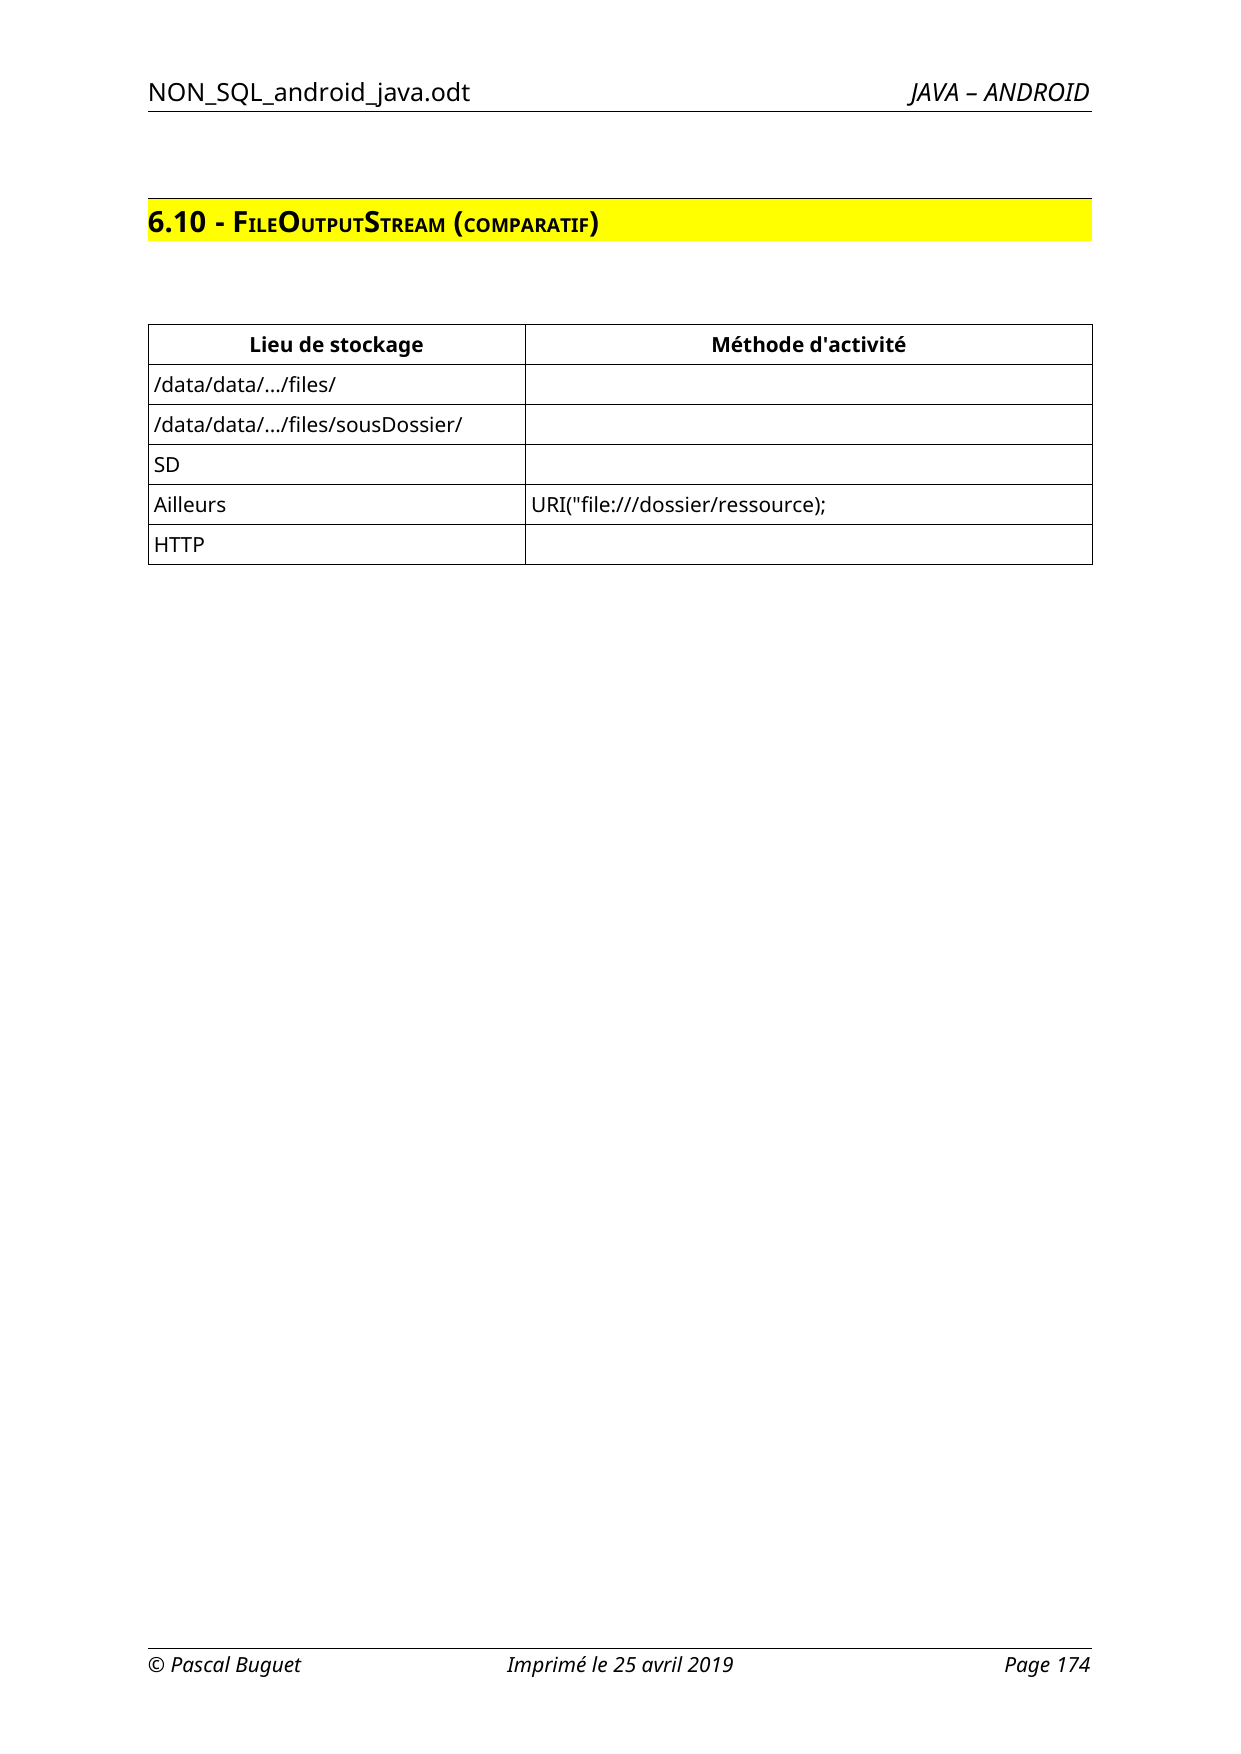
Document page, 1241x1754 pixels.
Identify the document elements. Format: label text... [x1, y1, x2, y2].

table_header Lieu de stockage [149, 325, 525, 364]
table_cell Ailleurs [149, 485, 525, 524]
table_cell [526, 445, 1092, 484]
table_cell [526, 365, 1092, 404]
table_cell [526, 525, 1092, 564]
table_cell [526, 405, 1092, 444]
table_cell /data/data/.../files/sousDossier/ [149, 405, 525, 444]
subtitle - FileOutputStream (comparatif) [148, 199, 1092, 241]
table_cell SD [149, 445, 525, 484]
table_cell /data/data/.../files/ [149, 365, 525, 404]
table_header Méthode d'activité [526, 325, 1092, 364]
table_cell URI("file:///dossier/ressource); [526, 485, 1092, 524]
table_cell HTTP [149, 525, 525, 564]
